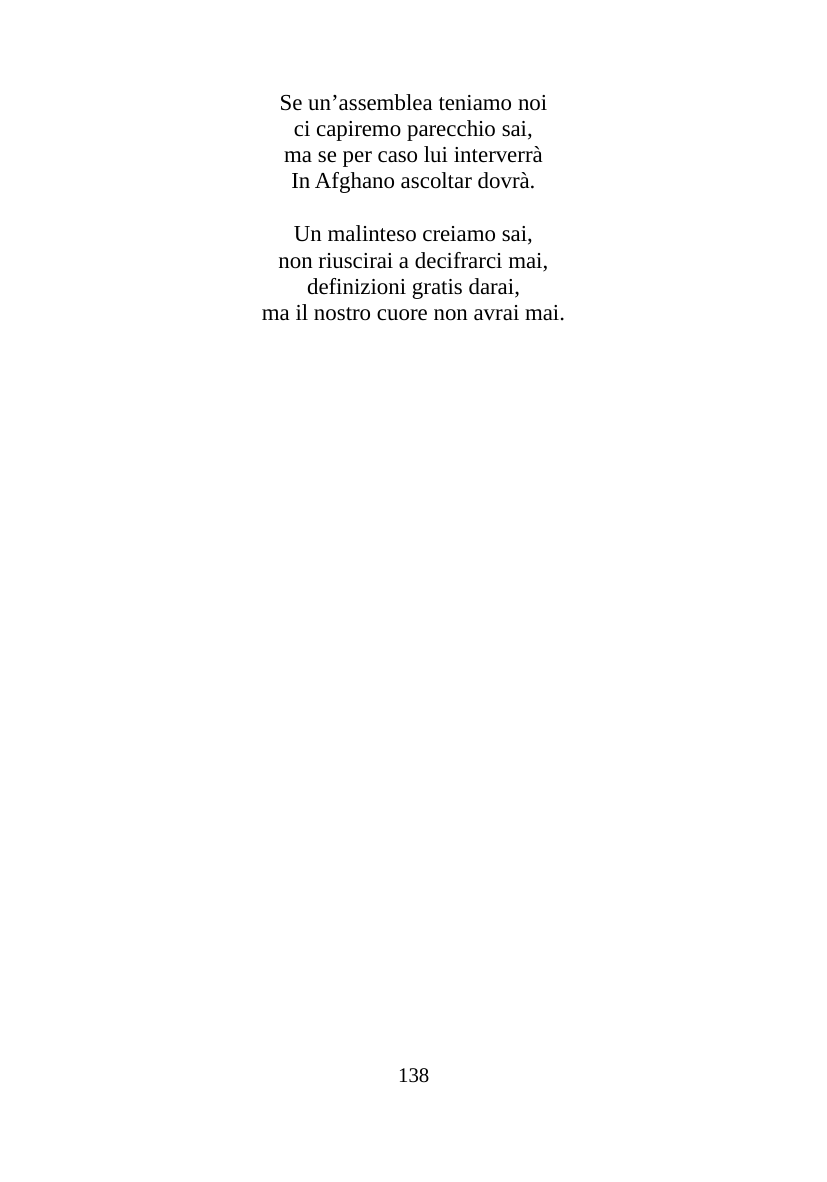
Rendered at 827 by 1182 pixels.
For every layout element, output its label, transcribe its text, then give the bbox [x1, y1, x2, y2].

text ma se per caso lui interverrà [88, 141, 738, 168]
text In Afghano ascoltar dovrà. [88, 168, 738, 194]
text ma il nostro cuore non avrai mai. [88, 299, 738, 326]
text Un malinteso creiamo sai, [88, 220, 738, 247]
text non riuscirai a decifrarci mai, [88, 247, 738, 273]
text definizioni gratis darai, [88, 273, 738, 299]
text Se un’assemblea teniamo noi [88, 88, 738, 115]
text ci capiremo parecchio sai, [88, 115, 738, 141]
